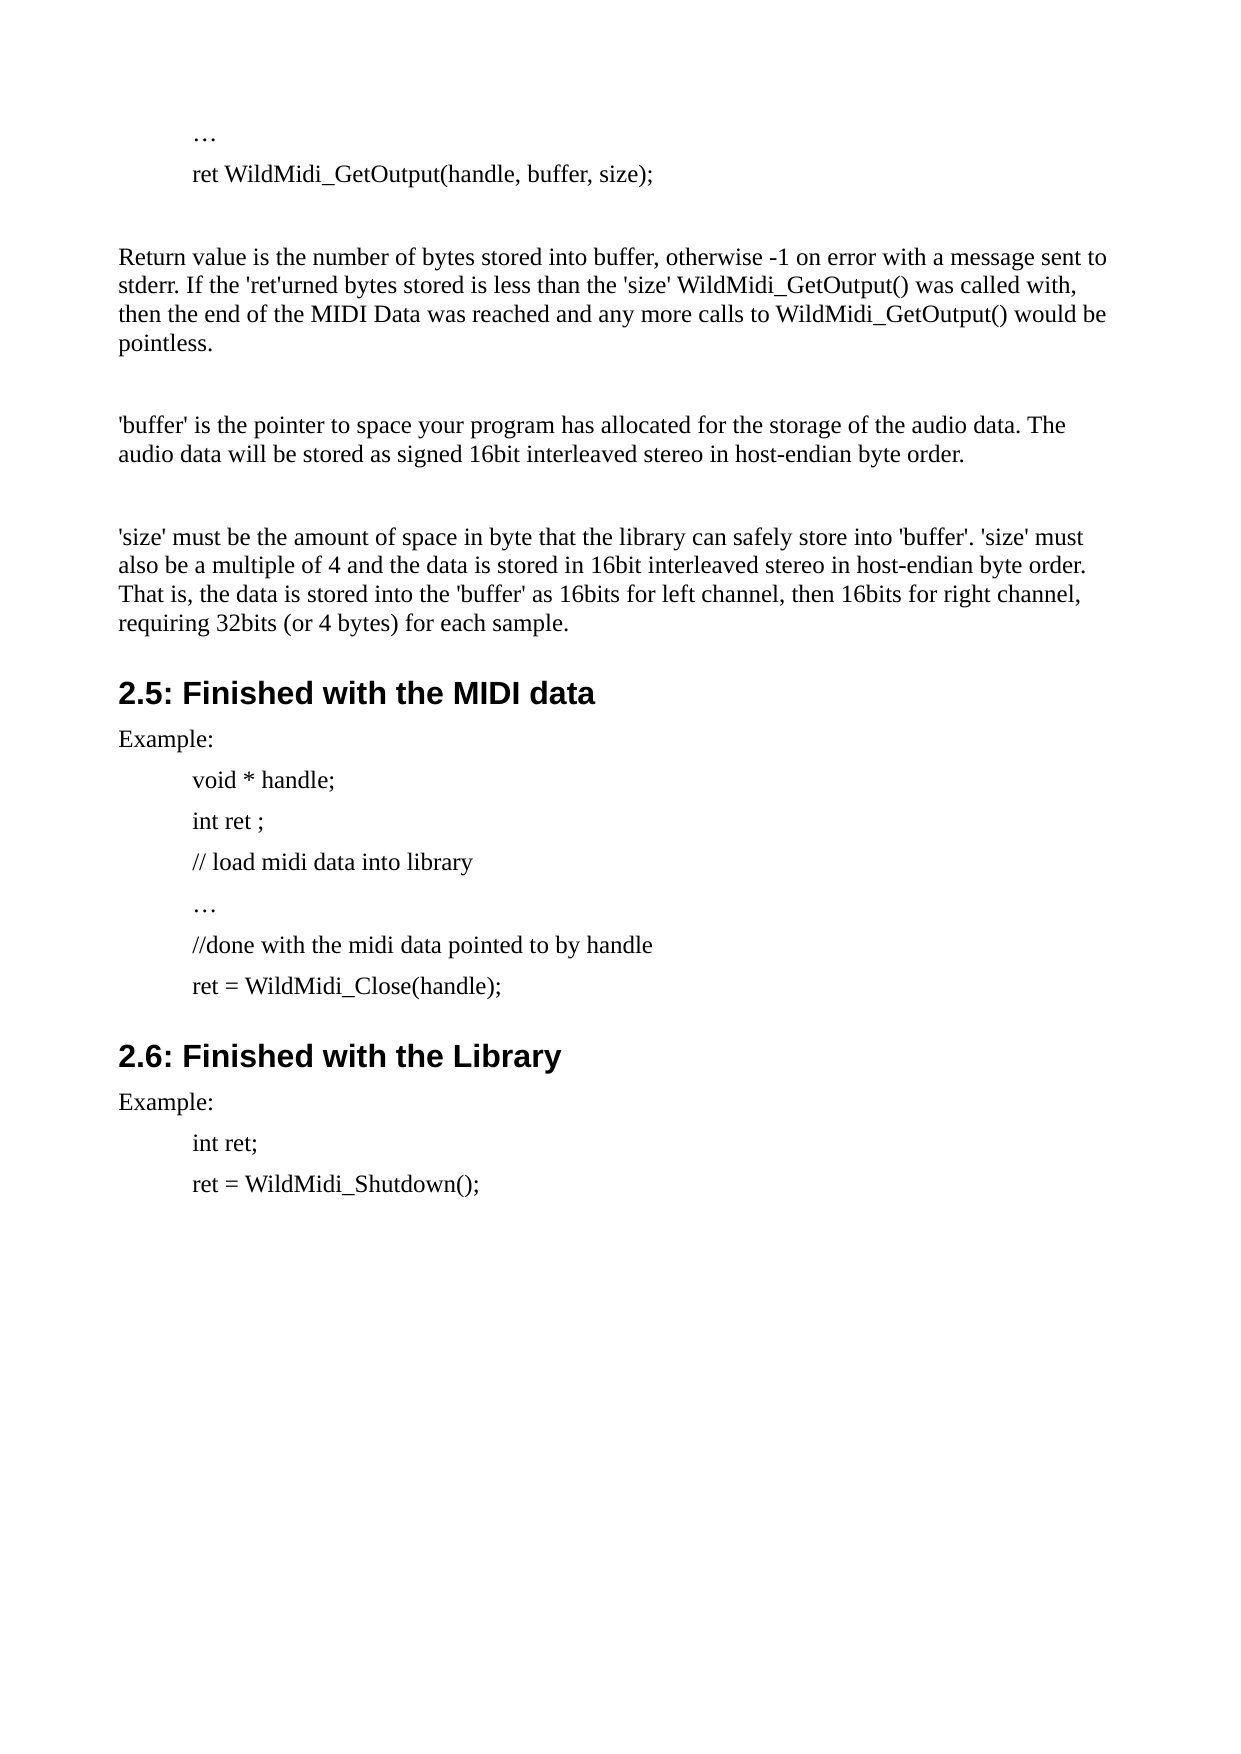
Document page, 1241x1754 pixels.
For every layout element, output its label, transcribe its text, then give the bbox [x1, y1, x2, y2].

text int ret; [118, 1128, 1122, 1157]
text Example: [118, 1087, 1122, 1116]
text // load midi data into library [118, 847, 1122, 876]
text ret WildMidi_GetOutput(handle, buffer, size); [118, 159, 1122, 188]
subtitle 2.6: Finished with the Library [118, 1037, 1122, 1074]
text int ret ; [118, 806, 1122, 835]
text 'buffer' is the pointer to space your program has allocated for the storage of the audio data. The audio data will be stored as signed 16bit interleaved stereo in host-endian byte order. [118, 411, 1122, 468]
text Return value is the number of bytes stored into buffer, otherwise -1 on error with a message sent to stderr. If the 'ret'urned bytes stored is less than the 'size' WildMidi_GetOutput() was called with, then the end of the MIDI Data was reached and any more calls to WildMidi_GetOutput() would be pointless. [118, 242, 1122, 357]
text … [118, 118, 1122, 147]
text void * handle; [118, 765, 1122, 794]
text … [118, 889, 1122, 917]
text 'size' must be the amount of space in byte that the library can safely store into 'buffer'. 'size' must also be a multiple of 4 and the data is stored in 16bit interleaved stereo in host-endian byte order. That is, the data is stored into the 'buffer' as 16bits for left channel, then 16bits for right channel, requiring 32bits (or 4 bytes) for each sample. [118, 522, 1122, 637]
text //done with the midi data pointed to by handle [118, 930, 1122, 959]
text ret = WildMidi_Close(handle); [118, 971, 1122, 1000]
text Example: [118, 724, 1122, 752]
subtitle 2.5: Finished with the MIDI data [118, 674, 1122, 711]
text ret = WildMidi_Shutdown(); [118, 1169, 1122, 1198]
